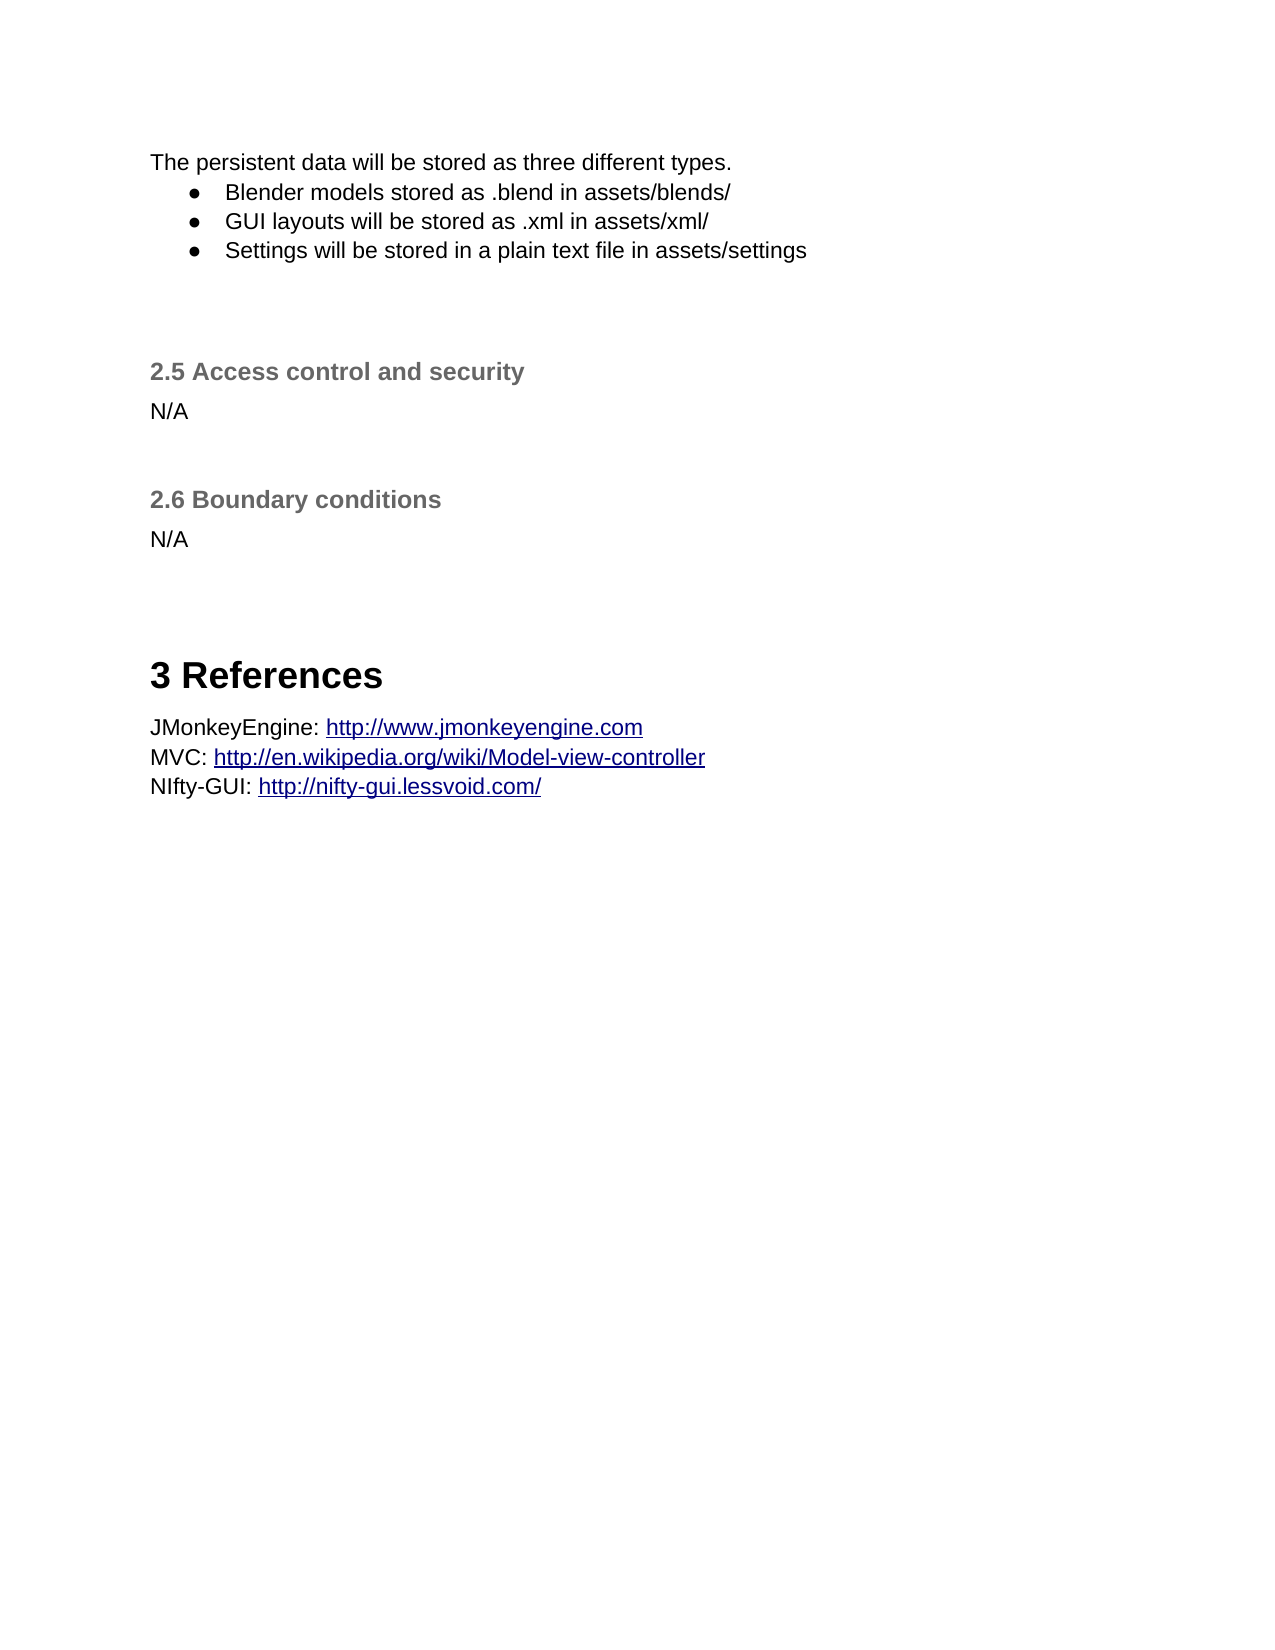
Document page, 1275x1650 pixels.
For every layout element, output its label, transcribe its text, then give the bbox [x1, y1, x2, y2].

subtitle 3 References [150, 606, 1125, 696]
text NIfty-GUI: http://nifty-gui.lessvoid.com/ [150, 773, 1125, 799]
subtitle 2.5 Access control and security [150, 358, 1125, 386]
list Blender models stored as .blend in assets/blends/ [187, 179, 1125, 205]
subtitle 2.6 Boundary conditions [150, 486, 1125, 514]
list GUI layouts will be stored as .xml in assets/xml/ [187, 209, 1125, 234]
text N/A [150, 527, 1125, 552]
text The persistent data will be stored as three different types. [150, 150, 1125, 176]
text JMonkeyEngine: http://www.jmonkeyengine.com [150, 715, 1125, 740]
text MVC: http://en.wikipedia.org/wiki/Model-view-controller [150, 744, 1125, 770]
text N/A [150, 398, 1125, 453]
list Settings will be stored in a plain text file in assets/settings [187, 238, 1125, 264]
